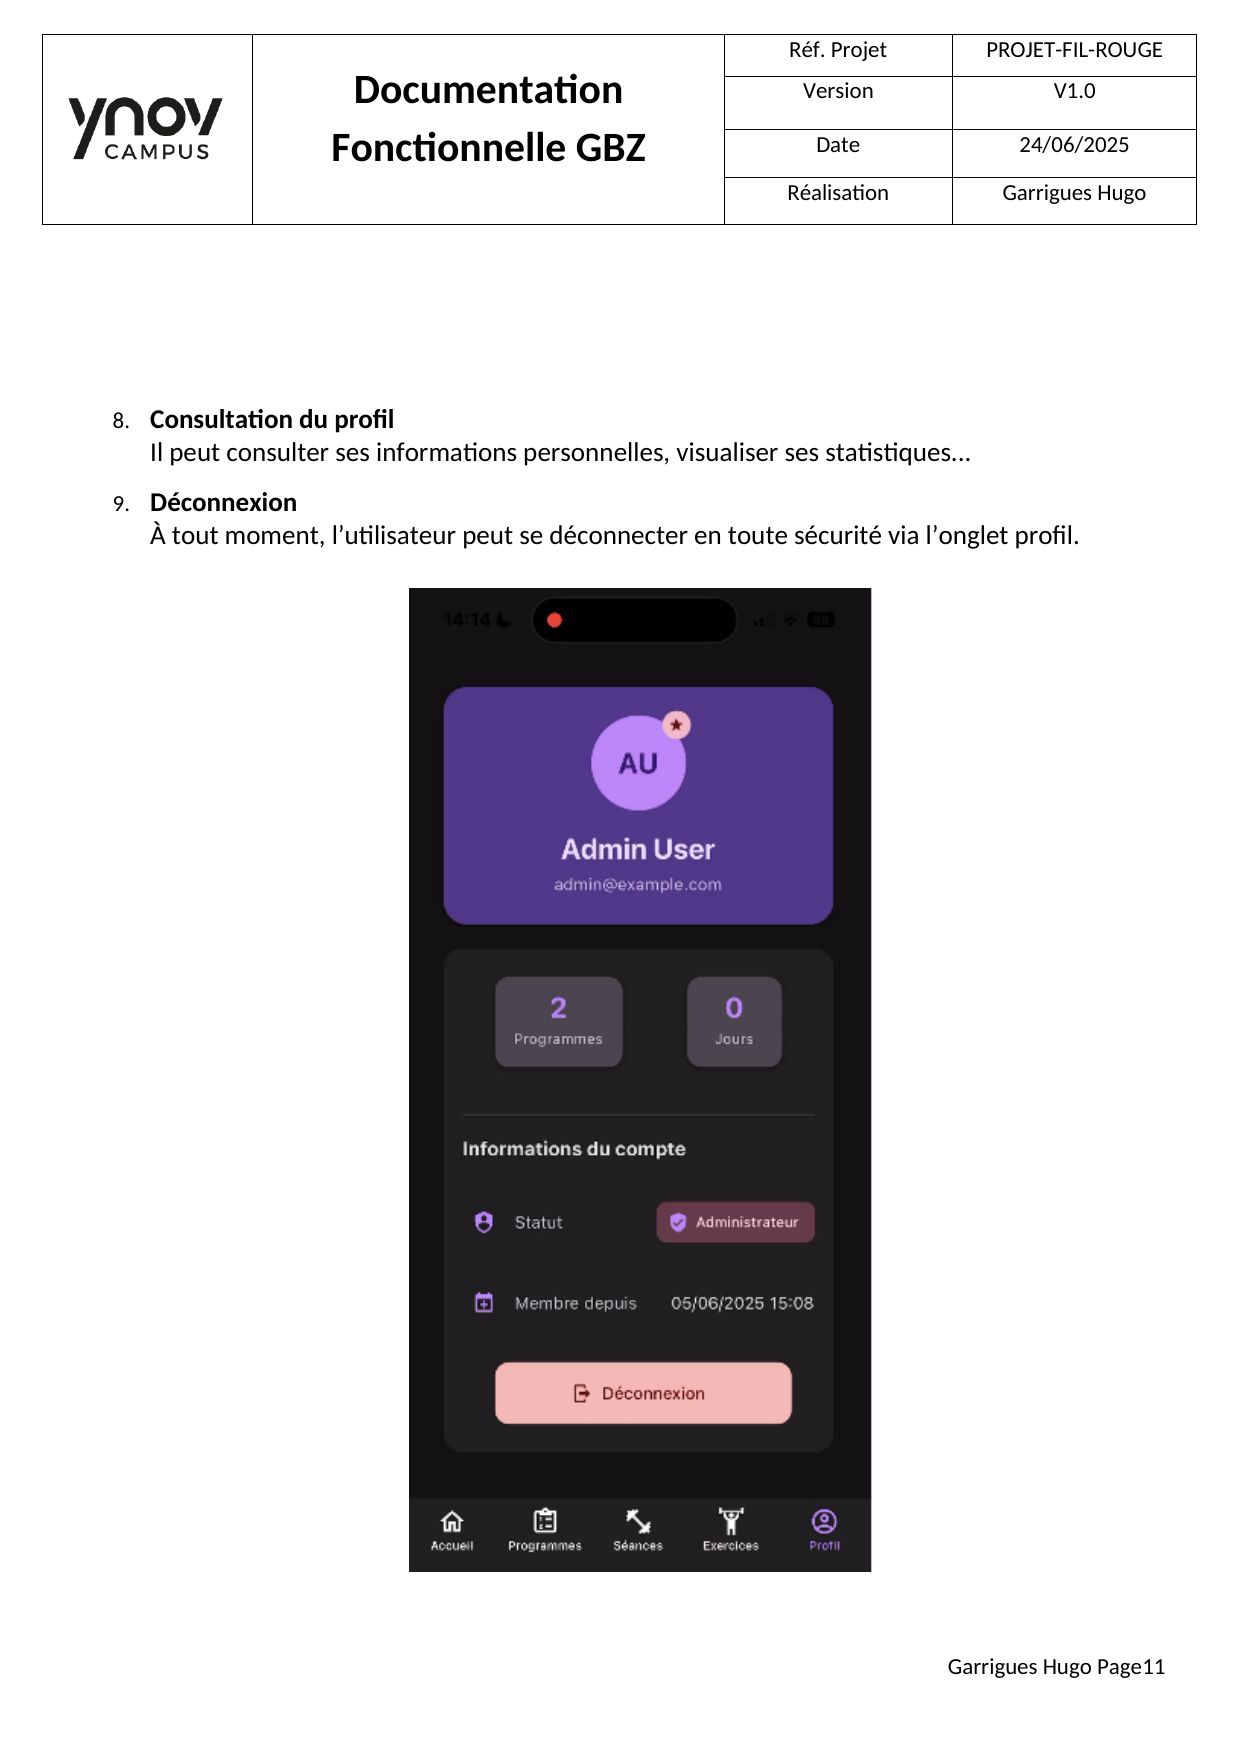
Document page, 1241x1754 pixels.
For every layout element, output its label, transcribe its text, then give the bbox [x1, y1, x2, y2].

list Consultation du profil Il peut consulter ses informations personnelles, visualiser ses statistiques... [112, 402, 1165, 468]
list Déconnexion À tout moment, l’utilisateur peut se déconnecter en toute sécurité via l’onglet profil. [112, 485, 1165, 551]
